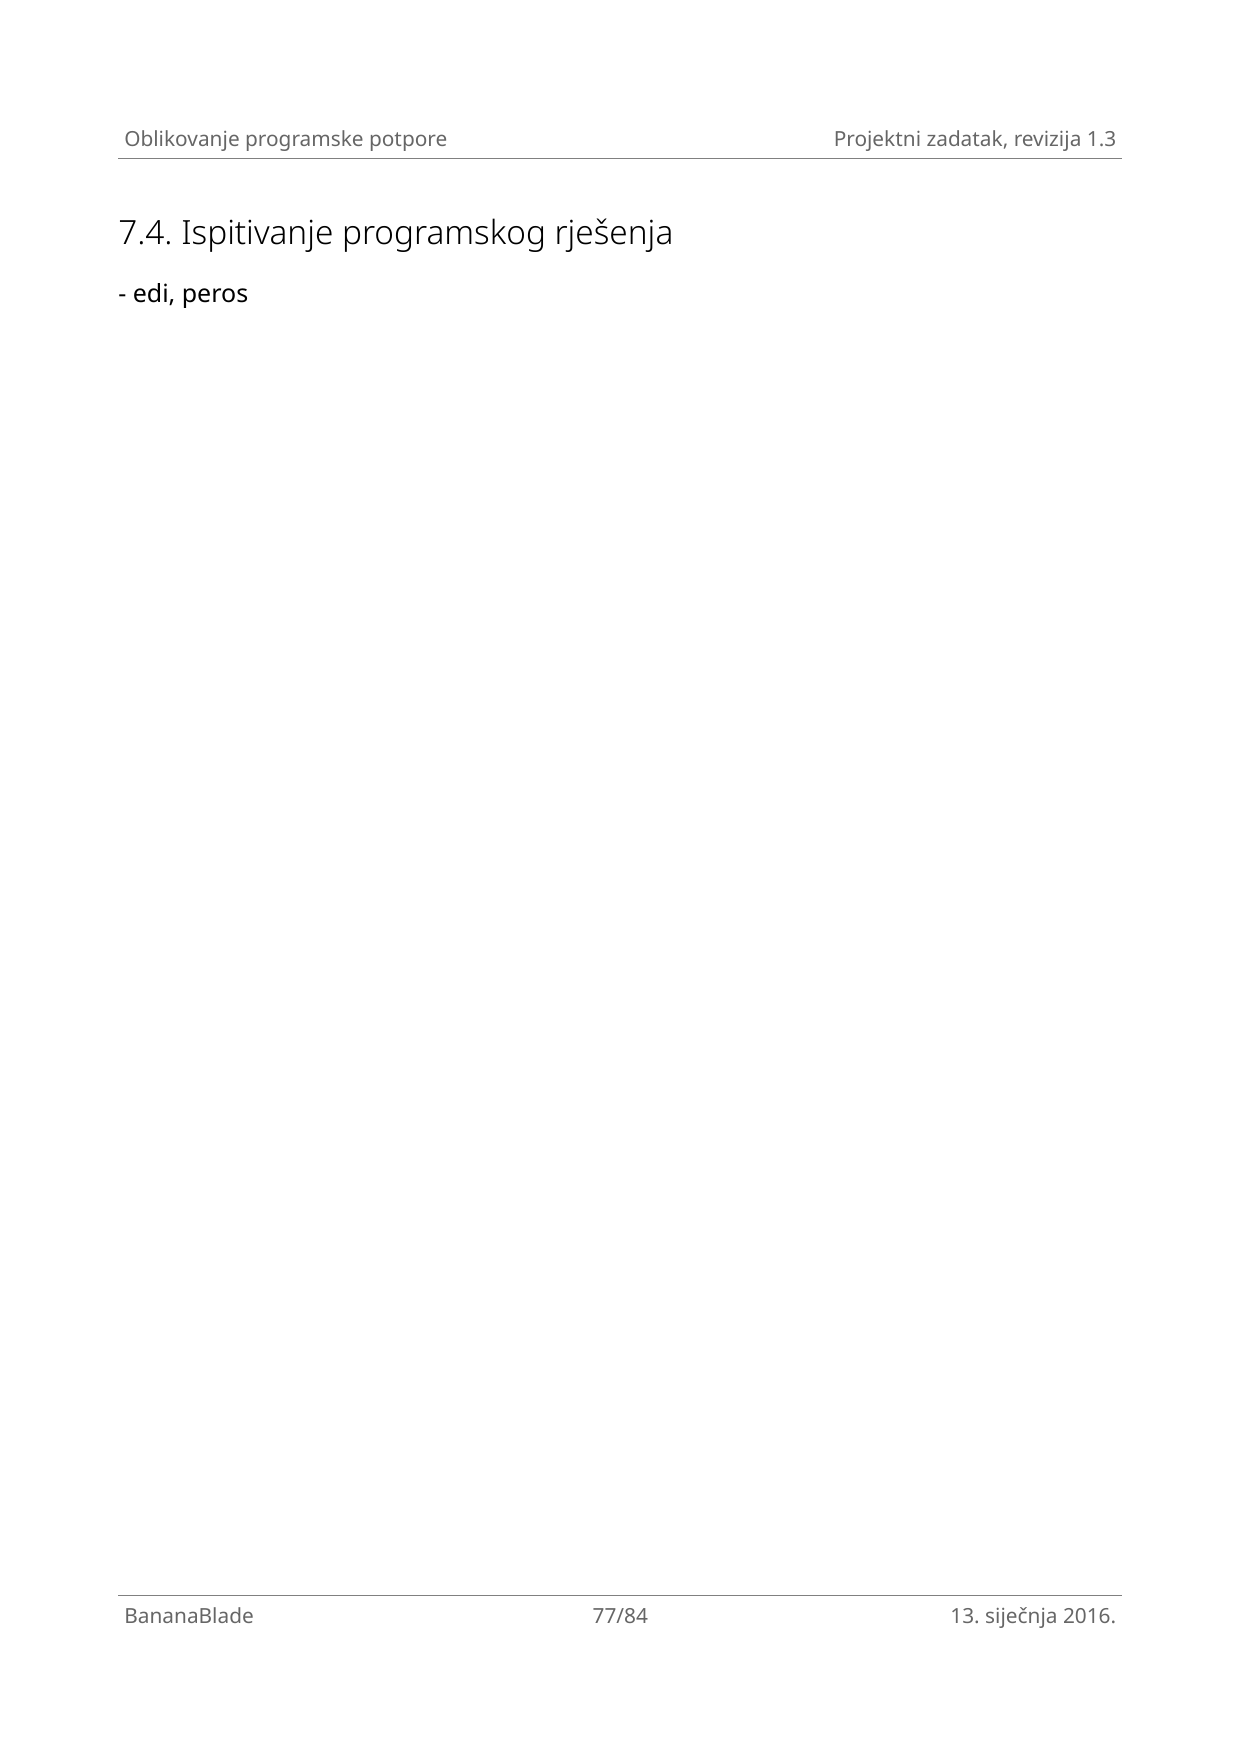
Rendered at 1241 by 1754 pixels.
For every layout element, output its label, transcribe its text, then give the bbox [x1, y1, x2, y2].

text - edi, peros [118, 276, 1122, 310]
subtitle 7.4. Ispitivanje programskog rješenja [118, 209, 1122, 254]
